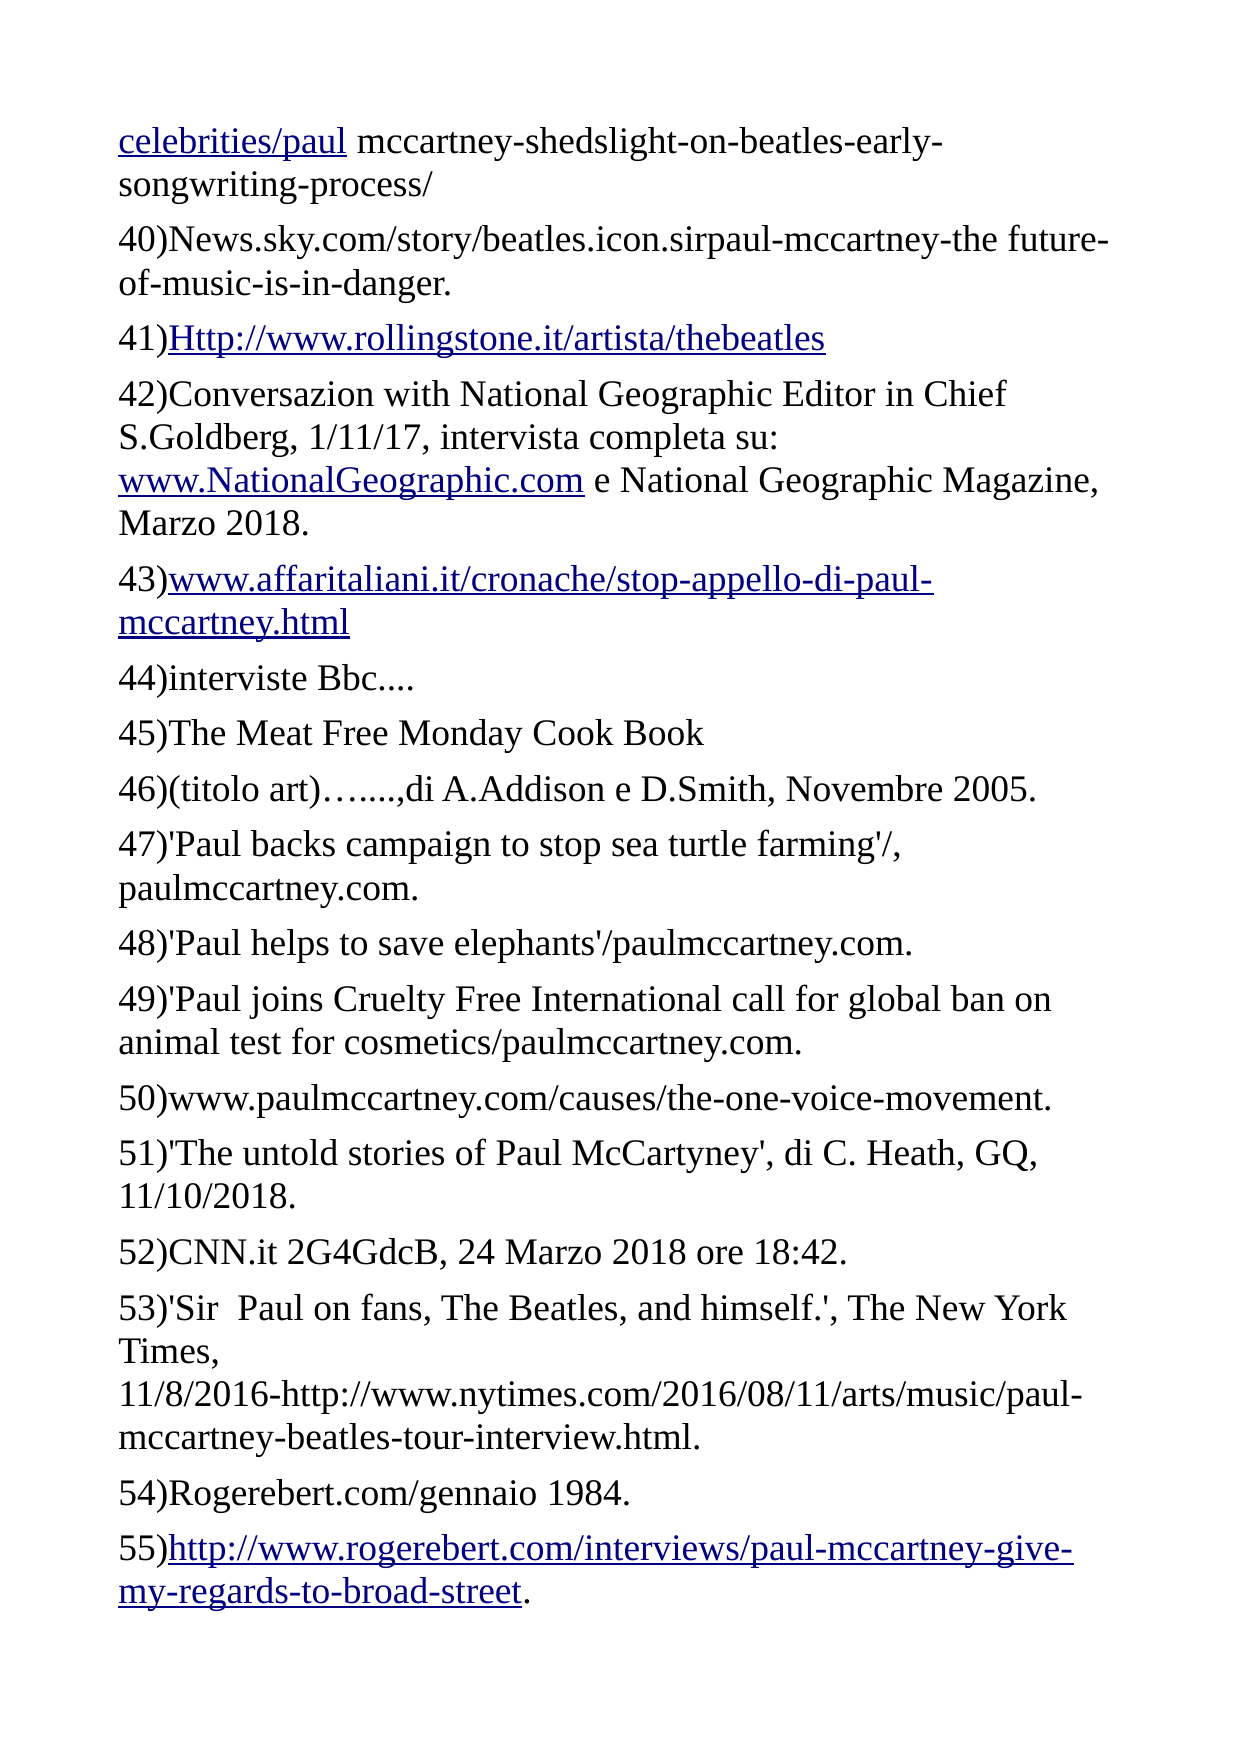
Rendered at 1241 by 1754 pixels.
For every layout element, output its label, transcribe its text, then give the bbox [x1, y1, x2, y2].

text 46)(titolo art)…....,di A.Addison e D.Smith, Novembre 2005. [118, 766, 1122, 809]
text 53)'Sir Paul on fans, The Beatles, and himself.', The New York Times, 11/8/2016-http://www.nytimes.com/2016/08/11/arts/music/paul-mccartney-beatles-tour-interview.html. [118, 1285, 1122, 1457]
text 55)http://www.rogerebert.com/interviews/paul-mccartney-give-my-regards-to-broad-street. [118, 1526, 1122, 1612]
text 51)'The untold stories of Paul McCartyney', di C. Heath, GQ, 11/10/2018. [118, 1131, 1122, 1217]
text 41)Http://www.rollingstone.it/artista/thebeatles [118, 316, 1122, 359]
text 40)News.sky.com/story/beatles.icon.sirpaul-mccartney-the future-of-music-is-in-danger. [118, 217, 1122, 303]
text 43)www.affaritaliani.it/cronache/stop-appello-di-paul-mccartney.html [118, 556, 1122, 642]
text 47)'Paul backs campaign to stop sea turtle farming'/, paulmccartney.com. [118, 822, 1122, 908]
text 42)Conversazion with National Geographic Editor in Chief S.Goldberg, 1/11/17, intervista completa su: www.NationalGeographic.com e National Geographic Magazine, Marzo 2018. [118, 371, 1122, 544]
text 48)'Paul helps to save elephants'/paulmccartney.com. [118, 921, 1122, 964]
text 44)interviste Bbc.... [118, 655, 1122, 698]
text 45)The Meat Free Monday Cook Book [118, 711, 1122, 754]
text 54)Rogerebert.com/gennaio 1984. [118, 1470, 1122, 1513]
text 49)'Paul joins Cruelty Free International call for global ban on animal test for cosmetics/paulmccartney.com. [118, 976, 1122, 1062]
text 50)www.paulmccartney.com/causes/the-one-voice-movement. [118, 1075, 1122, 1118]
text celebrities/paul mccartney-shedslight-on-beatles-early-songwriting-process/ [118, 118, 1122, 204]
text 52)CNN.it 2G4GdcB, 24 Marzo 2018 ore 18:42. [118, 1229, 1122, 1272]
